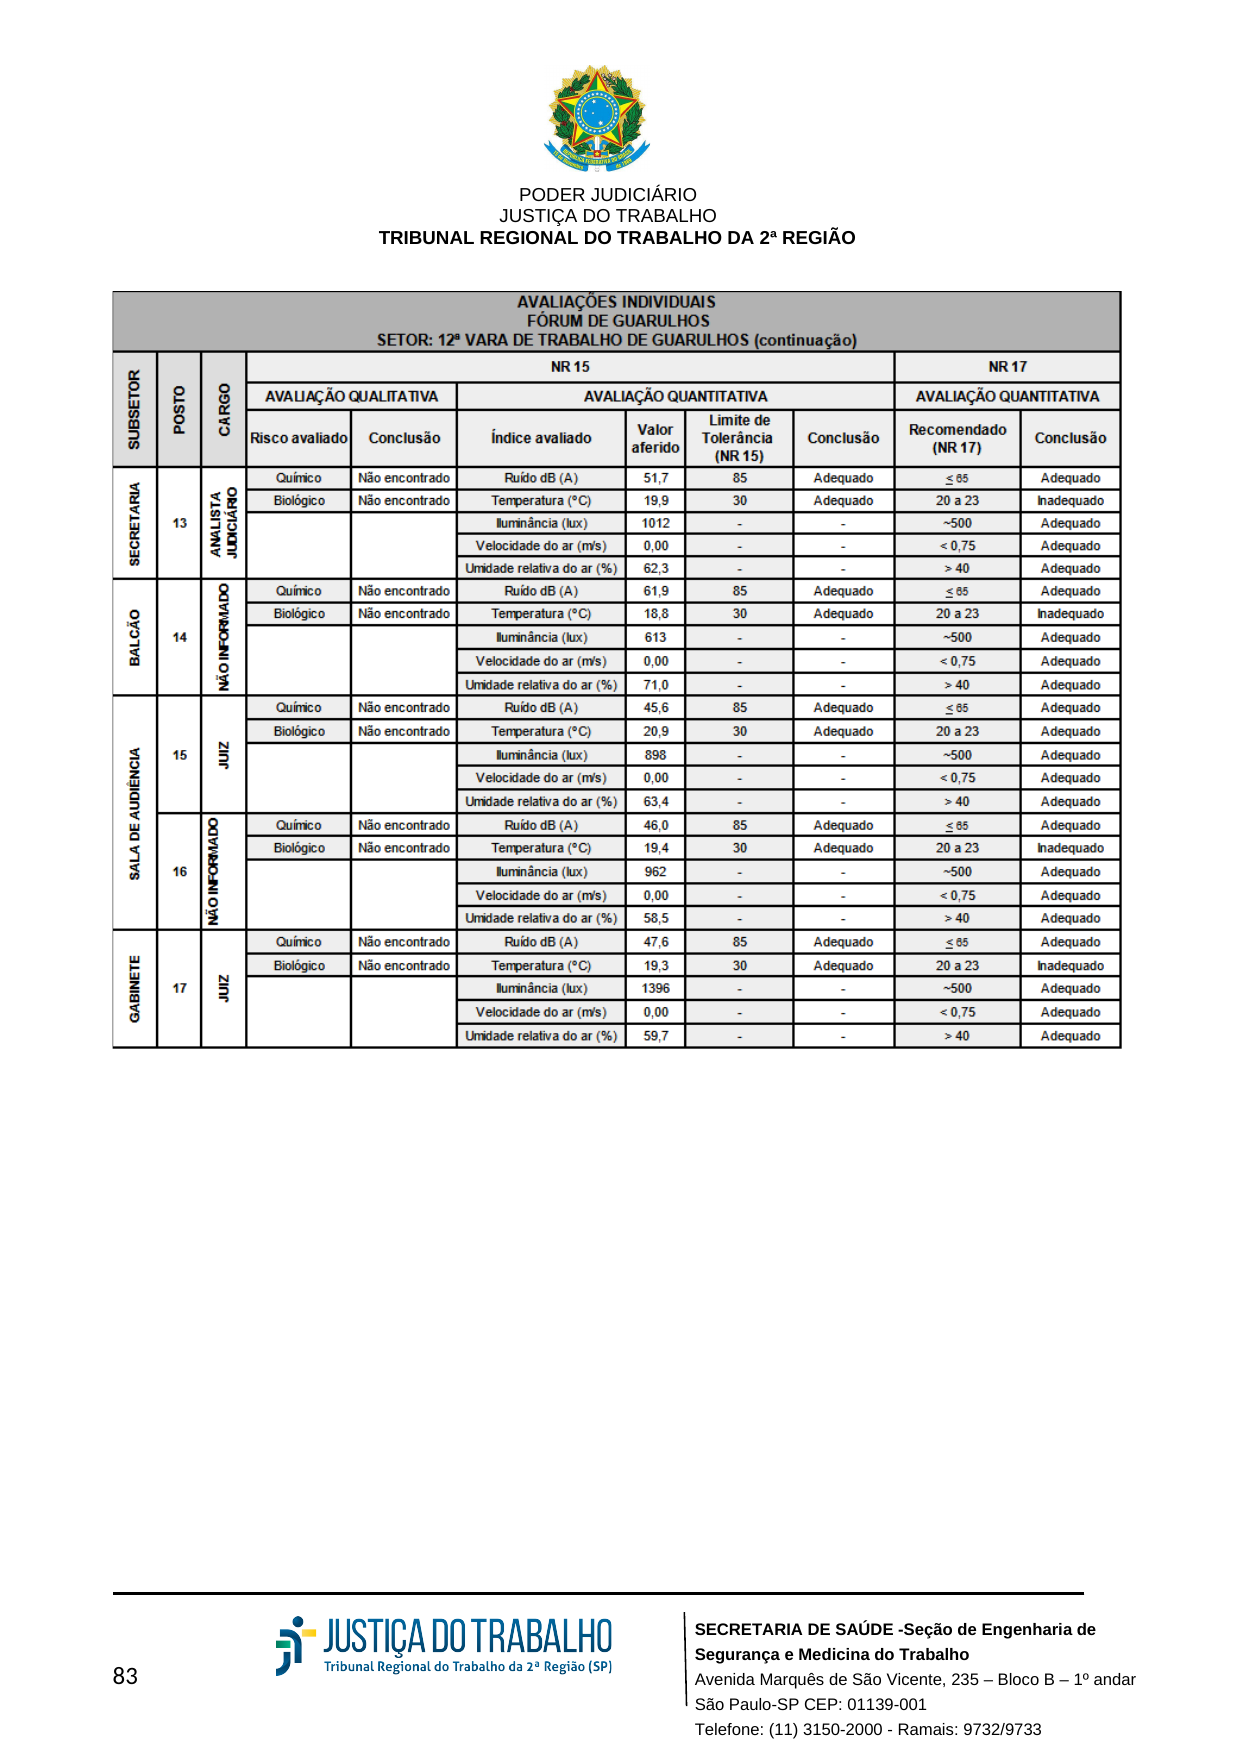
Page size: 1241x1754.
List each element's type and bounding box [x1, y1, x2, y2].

picture [112, 291, 1123, 1050]
picture [276, 1616, 612, 1676]
picture [543, 65, 650, 172]
